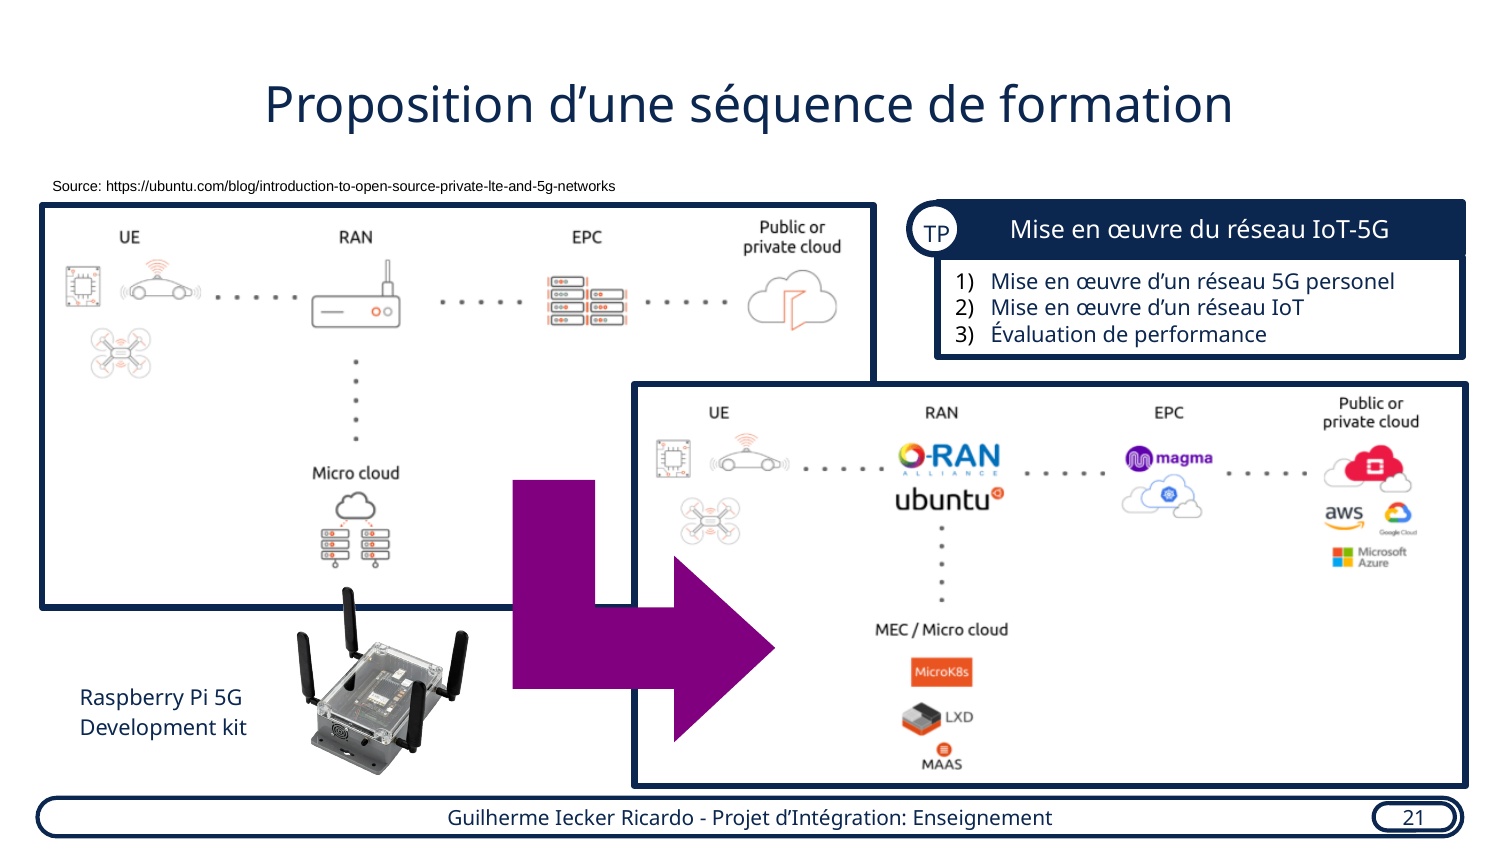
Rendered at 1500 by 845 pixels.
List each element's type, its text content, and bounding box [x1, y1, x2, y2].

text_box Raspberry Pi 5G Development kit [64, 675, 301, 751]
text_box TP [899, 210, 975, 252]
text_box [917, 203, 952, 210]
text_box Mise en œuvre d’un réseau 5G personel Mise en œuvre d’un réseau IoT Évaluation de performance [937, 257, 1463, 357]
text_box Source: https://ubuntu.com/blog/introduction-to-open-source-private-lte-and-5g-networks [37, 171, 631, 203]
text_box Mise en œuvre du réseau IoT-5G [937, 202, 1463, 254]
text_box 21 [1373, 803, 1455, 831]
picture [637, 386, 1463, 783]
text_box Guilherme Iecker Ricardo - Projet d’Intégration: Enseignement [37, 797, 1463, 837]
picture [45, 208, 871, 788]
text_box [512, 479, 776, 743]
title Proposition d’une séquence de formation [0, 57, 1500, 213]
